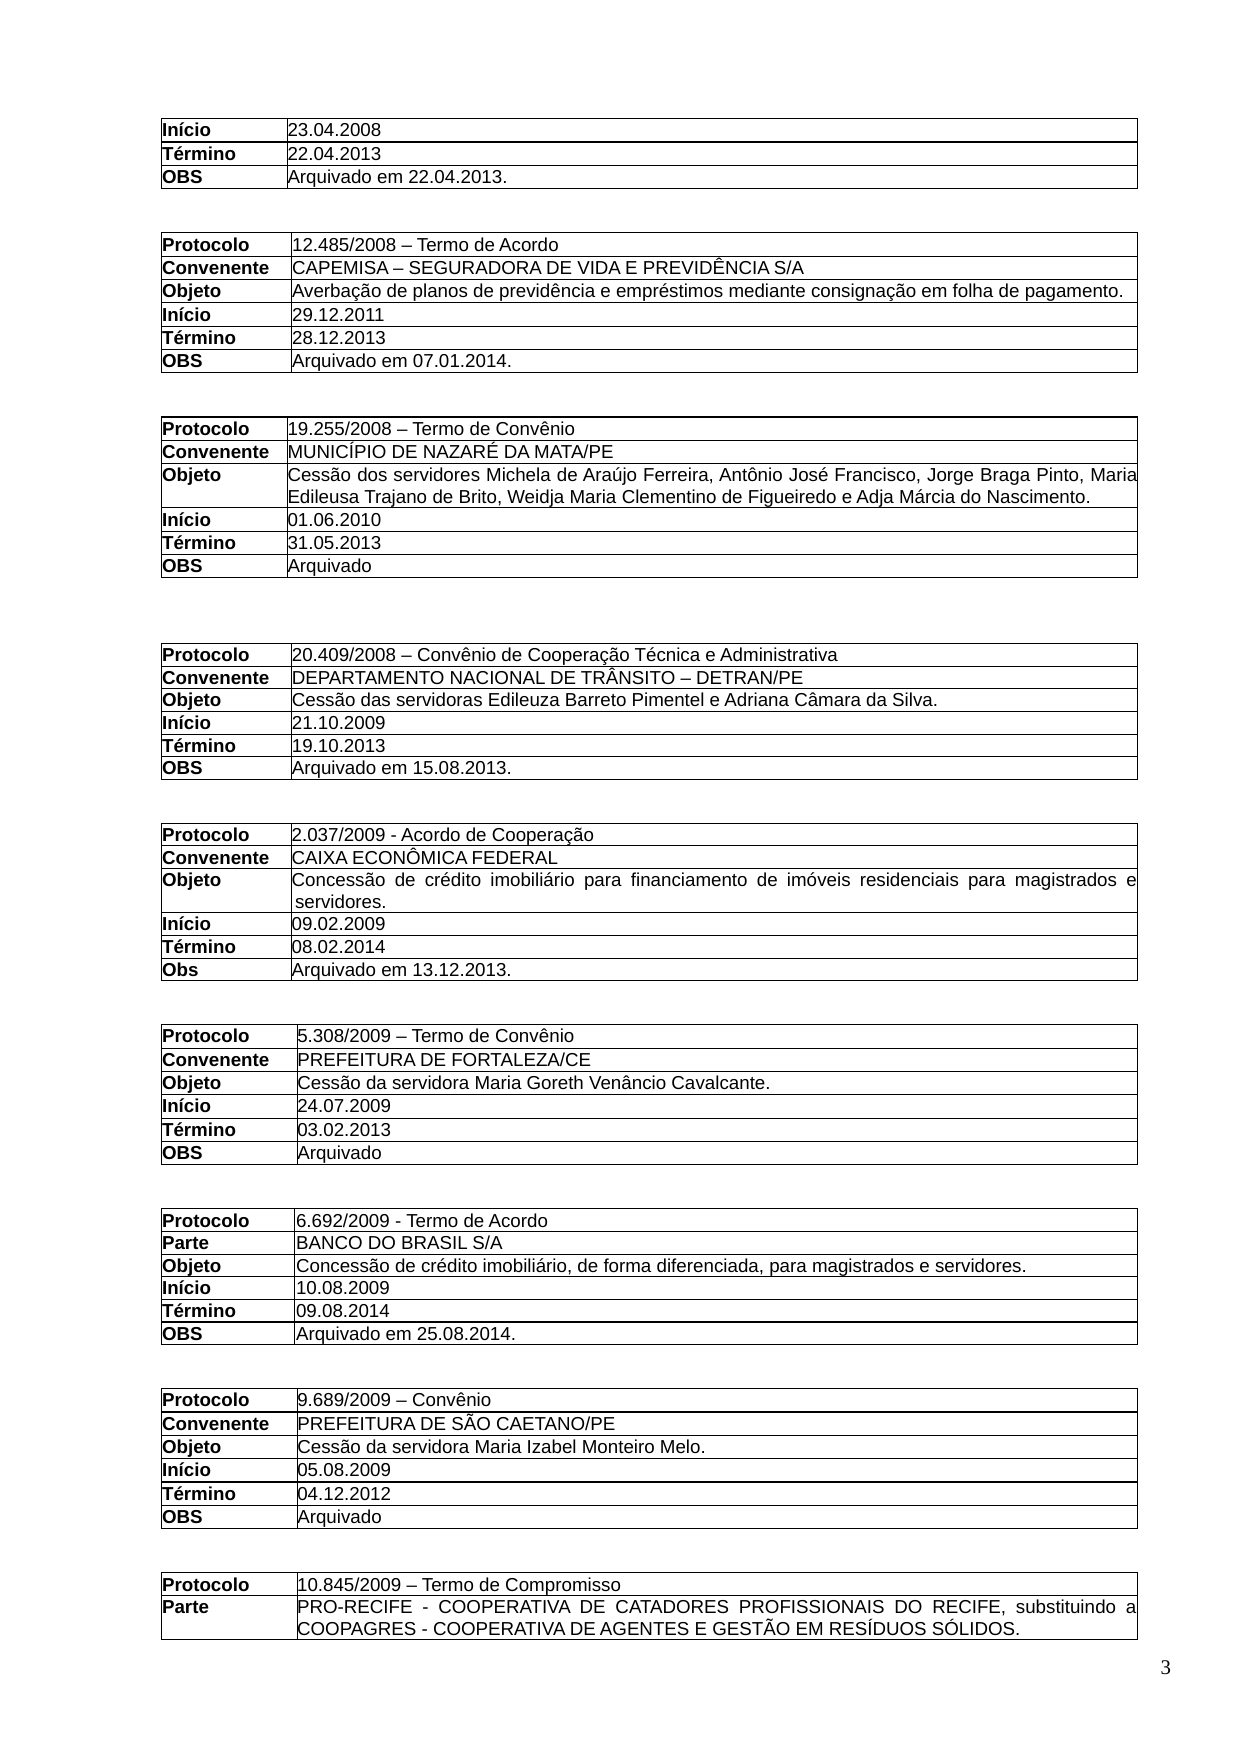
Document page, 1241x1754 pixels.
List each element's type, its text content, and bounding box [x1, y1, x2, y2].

table_header Protocolo [162, 824, 291, 845]
table_header Protocolo [162, 233, 291, 256]
table_cell Parte [162, 1232, 294, 1253]
table_cell Objeto [162, 1255, 294, 1276]
table_cell Início [162, 303, 291, 326]
table_cell Convenente [162, 257, 291, 279]
table_cell 22.04.2013 [288, 143, 1137, 165]
table_cell Arquivado em 13.12.2013. [292, 959, 1137, 980]
table_cell Arquivado em 22.04.2013. [288, 166, 1137, 188]
table_cell Convenente [162, 1049, 297, 1071]
table_cell Objeto [162, 1072, 297, 1094]
table_cell CAIXA ECONÔMICA FEDERAL [292, 846, 1137, 868]
table_cell Término [162, 532, 287, 554]
table_cell Arquivado [298, 1506, 1137, 1528]
table_cell 09.08.2014 [295, 1300, 1137, 1321]
table_header 2.037/2009 - Acordo de Cooperação [292, 824, 1137, 845]
table_header Protocolo [162, 418, 287, 440]
table_cell Cessão da servidora Maria Goreth Venâncio Cavalcante. [298, 1072, 1137, 1094]
table_cell 23.04.2008 [288, 119, 1137, 141]
table_cell 09.02.2009 [292, 913, 1137, 935]
table_cell Término [162, 1483, 297, 1505]
table_cell OBS [162, 1142, 297, 1164]
table_header 20.409/2008 – Convênio de Cooperação Técnica e Administrativa [292, 644, 1137, 666]
table_cell OBS [162, 166, 287, 188]
table_header Protocolo [162, 1209, 294, 1231]
table_cell Objeto [162, 689, 291, 711]
table_header 6.692/2009 - Termo de Acordo [295, 1209, 1137, 1231]
table_cell Objeto [162, 464, 287, 507]
table_header 9.689/2009 – Convênio [298, 1389, 1137, 1411]
table_cell Objeto [162, 869, 291, 912]
table_cell Início [162, 712, 291, 733]
table_cell OBS [162, 555, 287, 577]
table_cell Término [162, 1300, 294, 1321]
table_cell Convenente [162, 1413, 297, 1435]
table_cell Início [162, 913, 291, 935]
table_cell BANCO DO BRASIL S/A [295, 1232, 1137, 1253]
table_cell Início [162, 1095, 297, 1117]
table_cell Concessão de crédito imobiliário, de forma diferenciada, para magistrados e servidores. [295, 1255, 1137, 1276]
table_cell Arquivado [298, 1142, 1137, 1164]
table_header 5.308/2009 – Termo de Convênio [298, 1025, 1137, 1047]
table_cell Arquivado em 07.01.2014. [292, 350, 1137, 372]
table_cell Arquivado [288, 555, 1137, 577]
table_cell 05.08.2009 [298, 1459, 1137, 1481]
table_cell Término [162, 735, 291, 756]
table_cell PREFEITURA DE SÃO CAETANO/PE [298, 1413, 1137, 1435]
table_header 10.845/2009 – Termo de Compromisso [298, 1573, 1137, 1595]
table_header Protocolo [162, 644, 291, 666]
table_cell DEPARTAMENTO NACIONAL DE TRÂNSITO – DETRAN/PE [292, 667, 1137, 688]
table_cell 01.06.2010 [288, 508, 1137, 531]
table_cell 28.12.2013 [292, 327, 1137, 349]
table_cell Obs [162, 959, 291, 980]
table_header 19.255/2008 – Termo de Convênio [288, 418, 1137, 440]
table_cell PREFEITURA DE FORTALEZA/CE [298, 1049, 1137, 1071]
table_cell Término [162, 936, 291, 957]
table_header Protocolo [162, 1389, 297, 1411]
table_cell MUNICÍPIO DE NAZARÉ DA MATA/PE [288, 441, 1137, 463]
table_cell OBS [162, 757, 291, 779]
table_cell 04.12.2012 [298, 1483, 1137, 1505]
table_cell OBS [162, 350, 291, 372]
table_cell Averbação de planos de previdência e empréstimos mediante consignação em folha de pagamento. [292, 280, 1137, 302]
table_header 12.485/2008 – Termo de Acordo [292, 233, 1137, 256]
table_cell CAPEMISA – SEGURADORA DE VIDA E PREVIDÊNCIA S/A [292, 257, 1137, 279]
table_cell Objeto [162, 280, 291, 302]
table_cell Cessão da servidora Maria Izabel Monteiro Melo. [298, 1436, 1137, 1458]
table_cell Convenente [162, 441, 287, 463]
table_cell Término [162, 1119, 297, 1141]
table_cell 21.10.2009 [292, 712, 1137, 733]
table_cell 08.02.2014 [292, 936, 1137, 957]
table_cell Início [162, 1459, 297, 1481]
table_cell Parte [162, 1596, 297, 1639]
table_cell Arquivado em 15.08.2013. [292, 757, 1137, 779]
table_cell Término [162, 327, 291, 349]
table_cell Início [162, 119, 287, 141]
table_cell Arquivado em 25.08.2014. [295, 1323, 1137, 1344]
table_cell Concessão de crédito imobiliário para financiamento de imóveis residenciais para magistrados e servidores. [292, 869, 1137, 912]
table_cell OBS [162, 1323, 294, 1344]
table_cell Início [162, 508, 287, 531]
table_cell Cessão das servidoras Edileuza Barreto Pimentel e Adriana Câmara da Silva. [292, 689, 1137, 711]
table_cell 19.10.2013 [292, 735, 1137, 756]
table_cell 31.05.2013 [288, 532, 1137, 554]
table_cell 10.08.2009 [295, 1277, 1137, 1299]
table_cell Convenente [162, 846, 291, 868]
table_cell 24.07.2009 [298, 1095, 1137, 1117]
table_cell 29.12.2011 [292, 303, 1137, 326]
table_header Protocolo [162, 1573, 297, 1595]
table_cell Convenente [162, 667, 291, 688]
table_header Protocolo [162, 1025, 297, 1047]
table_cell Cessão dos servidores Michela de Araújo Ferreira, Antônio José Francisco, Jorge Braga Pinto, Maria Edileusa Trajano de Brito, Weidja Maria Clementino de Figueiredo e Adja Márcia do Nascimento. [288, 464, 1137, 507]
table_cell PRO-RECIFE - COOPERATIVA DE CATADORES PROFISSIONAIS DO RECIFE, substituindo a COOPAGRES - COOPERATIVA DE AGENTES E GESTÃO EM RESÍDUOS SÓLIDOS. [298, 1596, 1137, 1639]
table_cell OBS [162, 1506, 297, 1528]
table_cell Início [162, 1277, 294, 1299]
table_cell Término [162, 143, 287, 165]
table_cell Objeto [162, 1436, 297, 1458]
table_cell 03.02.2013 [298, 1119, 1137, 1141]
